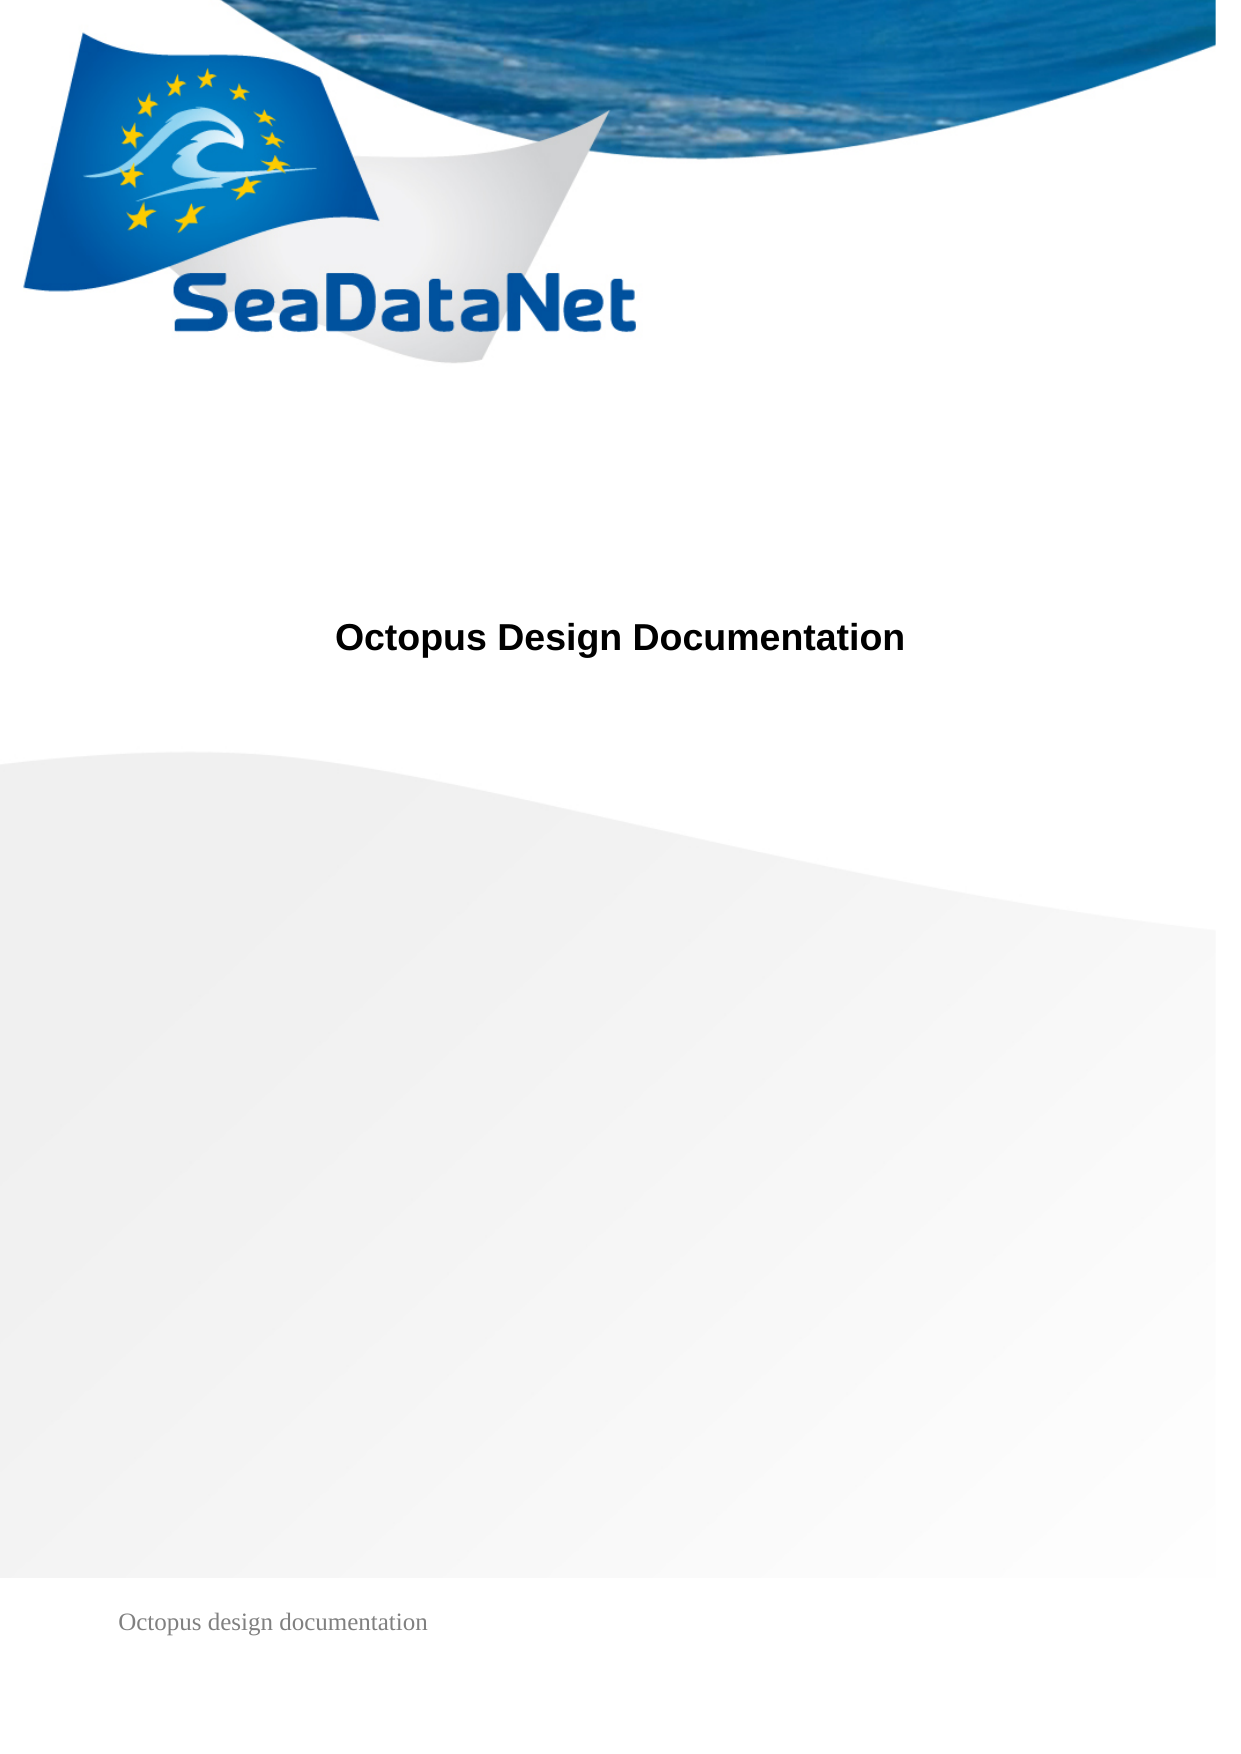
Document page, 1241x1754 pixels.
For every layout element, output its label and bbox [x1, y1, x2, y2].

picture [0, 0, 1216, 1578]
picture [1080, 29, 1088, 34]
